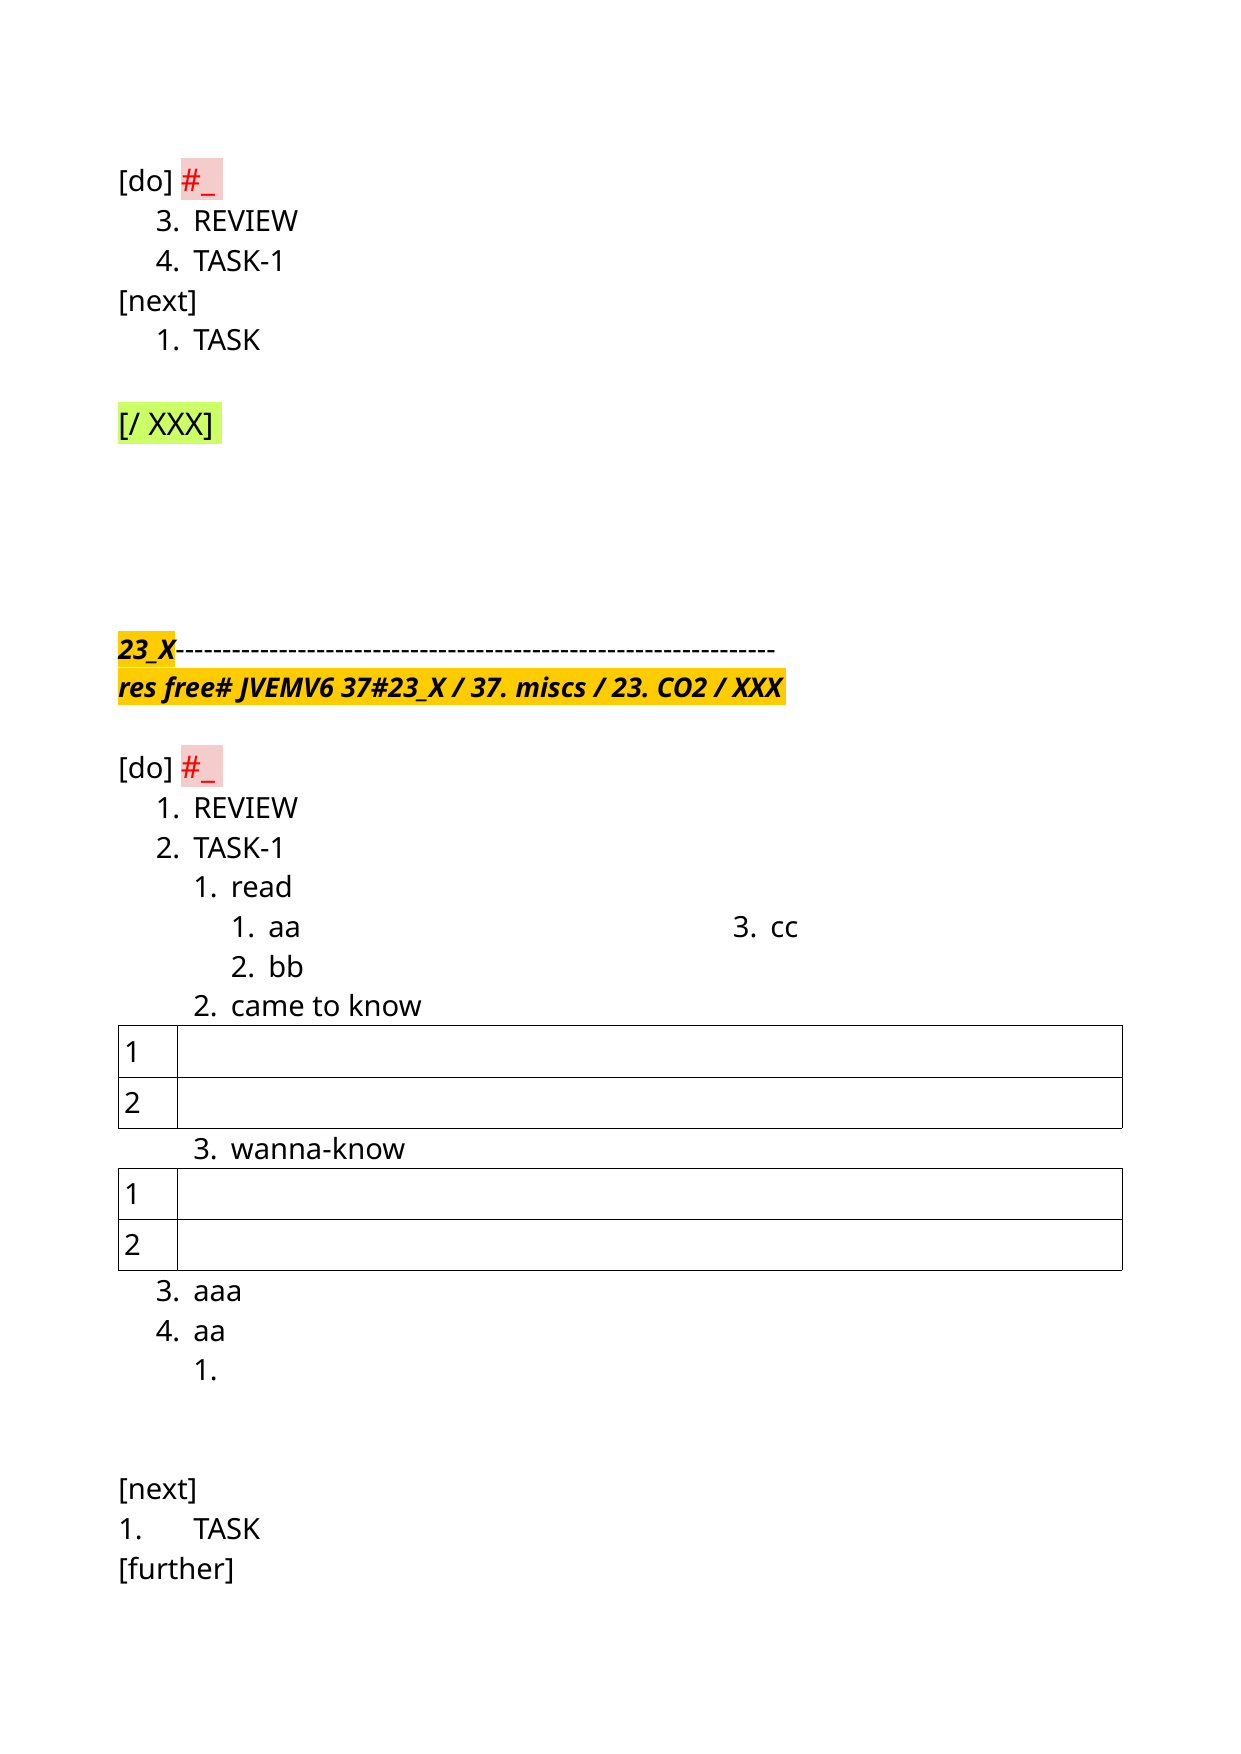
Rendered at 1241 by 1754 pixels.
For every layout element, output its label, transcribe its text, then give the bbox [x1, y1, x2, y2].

list aa [156, 1310, 1122, 1349]
table_cell 2 [119, 1078, 177, 1128]
text 23_X---------------------------------------------------------------- [118, 628, 1122, 668]
text [do] #_ [118, 158, 1122, 200]
table_header [178, 1026, 1122, 1077]
text res free# JVEMV6 37#23_X / 37. miscs / 23. CO2 / XXX [118, 668, 1122, 705]
list came to know [193, 986, 1122, 1025]
list TASK [118, 1508, 1122, 1548]
list TASK [156, 319, 1122, 359]
list cc [733, 906, 1122, 946]
table_cell [178, 1220, 1122, 1270]
text [/ XXX] [118, 359, 1122, 444]
table_cell 2 [119, 1220, 177, 1270]
list REVIEW [156, 787, 1122, 827]
list read [193, 867, 1122, 906]
list bb [231, 946, 620, 986]
list TASK-1 [156, 827, 1122, 867]
text [do] #_ [118, 744, 1122, 787]
table_cell [178, 1078, 1122, 1128]
list TASK-1 [156, 240, 1122, 280]
table_header [178, 1169, 1122, 1219]
text [further] [118, 1548, 1122, 1588]
list REVIEW [156, 200, 1122, 240]
list aa [231, 906, 620, 946]
table_header 1 [119, 1026, 177, 1077]
table_header 1 [119, 1169, 177, 1219]
list wanna-know [193, 1129, 1122, 1168]
text [next] [118, 1469, 1122, 1508]
text [next] [118, 280, 1122, 319]
list aaa [156, 1271, 1122, 1310]
